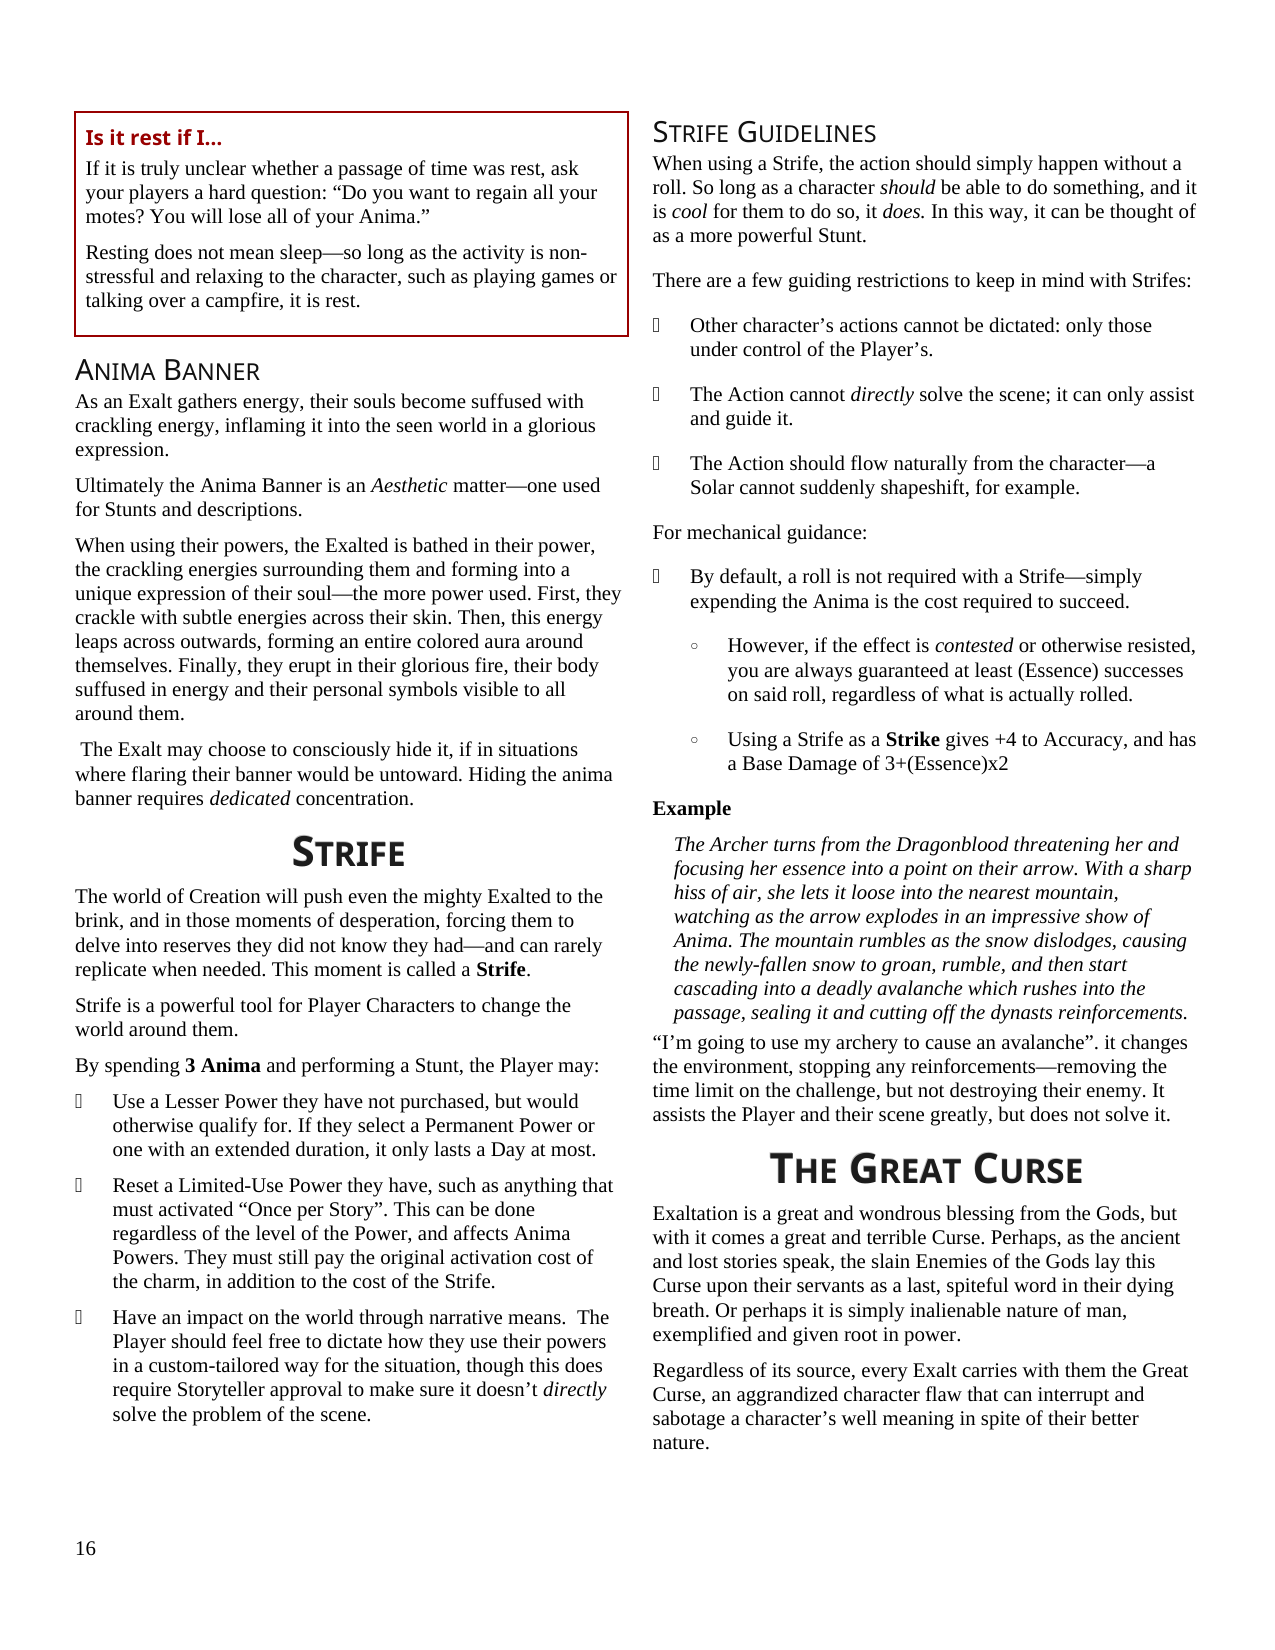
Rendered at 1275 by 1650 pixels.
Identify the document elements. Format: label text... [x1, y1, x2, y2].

text Exaltation is a great and wondrous blessing from the Gods, but with it comes a great and terrible Curse. Perhaps, as the ancient and lost stories speak, the slain Enemies of the Gods lay this Curse upon their servants as a last, spiteful word in their dying breath. Or perhaps it is simply inalienable nature of man, exemplified and given root in power. [652, 1201, 1200, 1346]
text As an Exalt gathers energy, their souls become suffused with crackling energy, inflaming it into the seen world in a glorious expression. [75, 389, 622, 461]
text When using their powers, the Exalted is bathed in their power, the crackling energies surrounding them and forming into a unique expression of their soul—the more power used. First, they crackle with subtle energies across their skin. Then, this energy leaps across outwards, forming an entire colored aura around themselves. Finally, they erupt in their glorious fire, their body suffused in energy and their personal symbols visible to all around them. [75, 533, 622, 725]
text The world of Creation will push even the mighty Exalted to the brink, and in those moments of desperation, forcing them to delve into reserves they did not know they had—and can rarely replicate when needed. This moment is called a Strife. [75, 884, 622, 981]
list Using a Strife as a Strike gives +4 to Accuracy, and has a Base Damage of 3+(Essence)x2 [690, 726, 1200, 774]
list Have an impact on the world through narrative means. The Player should feel free to dictate how they use their powers in a custom-tailored way for the situation, though this does require Storyteller approval to make sure it doesn’t directly solve the problem of the scene. [75, 1305, 622, 1426]
text For mechanical guidance: [652, 519, 1200, 544]
list Other character’s actions cannot be dictated: only those under control of the Player’s. [652, 313, 1200, 361]
subtitle Strife Guidelines [652, 111, 1200, 151]
text When using a Strife, the action should simply happen without a roll. So long as a character should be able to do something, and it is cool for them to do so, it does. In this way, it can be thought of as a more powerful Stunt. [652, 151, 1200, 247]
text The Exalt may choose to consciously hide it, if in situations where flaring their banner would be untoward. Hiding the anima banner requires dedicated concentration. [75, 737, 622, 809]
list Reset a Limited-Use Power they have, such as anything that must activated “Once per Story”. This can be done regardless of the level of the Power, and affects Anima Powers. They must still pay the original activation cost of the charm, in addition to the cost of the Strife. [75, 1173, 622, 1293]
text Strife is a powerful tool for Player Characters to change the world around them. [75, 993, 622, 1041]
subtitle Strife [75, 822, 622, 878]
list By default, a roll is not required with a Strife—simply expending the Anima is the cost required to succeed. [652, 564, 1200, 613]
table_header Is it rest if I… If it is truly unclear whether a passage of time was rest, ask your players a hard question: “Do you want to regain all your motes? You will lose all of your Anima.” Resting does not mean sleep—so long as the activity is non-stressful and relaxing to the character, such as playing games or talking over a campfire, it is rest. [76, 113, 627, 335]
list Use a Lesser Power they have not purchased, but would otherwise qualify for. If they select a Permanent Power or one with an extended duration, it only lasts a Day at most. [75, 1089, 622, 1161]
subtitle The Great Curse [652, 1138, 1200, 1195]
text By spending 3 Anima and performing a Stunt, the Player may: [75, 1053, 622, 1077]
text Example [652, 795, 1200, 819]
subtitle The Archer turns from the Dragonblood threatening her and focusing her essence into a point on their arrow. With a sharp hiss of air, she lets it loose into the nearest mountain, watching as the arrow explodes in an impressive show of Anima. The mountain rumbles as the snow dislodges, causing the newly-fallen snow to groan, rumble, and then start cascading into a deadly avalanche which rushes into the passage, sealing it and cutting off the dynasts reinforcements. [673, 831, 1200, 1024]
text Regardless of its source, every Exalt carries with them the Great Curse, an aggrandized character flaw that can interrupt and sabotage a character’s well meaning in spite of their better nature. [652, 1358, 1200, 1454]
list However, if the effect is contested or otherwise resisted, you are always guaranteed at least (Essence) successes on said roll, regardless of what is actually rolled. [690, 633, 1200, 706]
text Ultimately the Anima Banner is an Aesthetic matter—one used for Stunts and descriptions. [75, 473, 622, 521]
text There are a few guiding restrictions to keep in mind with Strifes: [652, 268, 1200, 292]
text “I’m going to use my archery to cause an avalanche”. it changes the environment, stopping any reinforcements—removing the time limit on the challenge, but not destroying their enemy. It assists the Player and their scene greatly, but does not solve it. [652, 1030, 1200, 1126]
list The Action should flow naturally from the character—a Solar cannot suddenly shapeshift, for example. [652, 451, 1200, 499]
list The Action cannot directly solve the scene; it can only assist and guide it. [652, 382, 1200, 430]
subtitle Anima Banner [75, 349, 622, 389]
